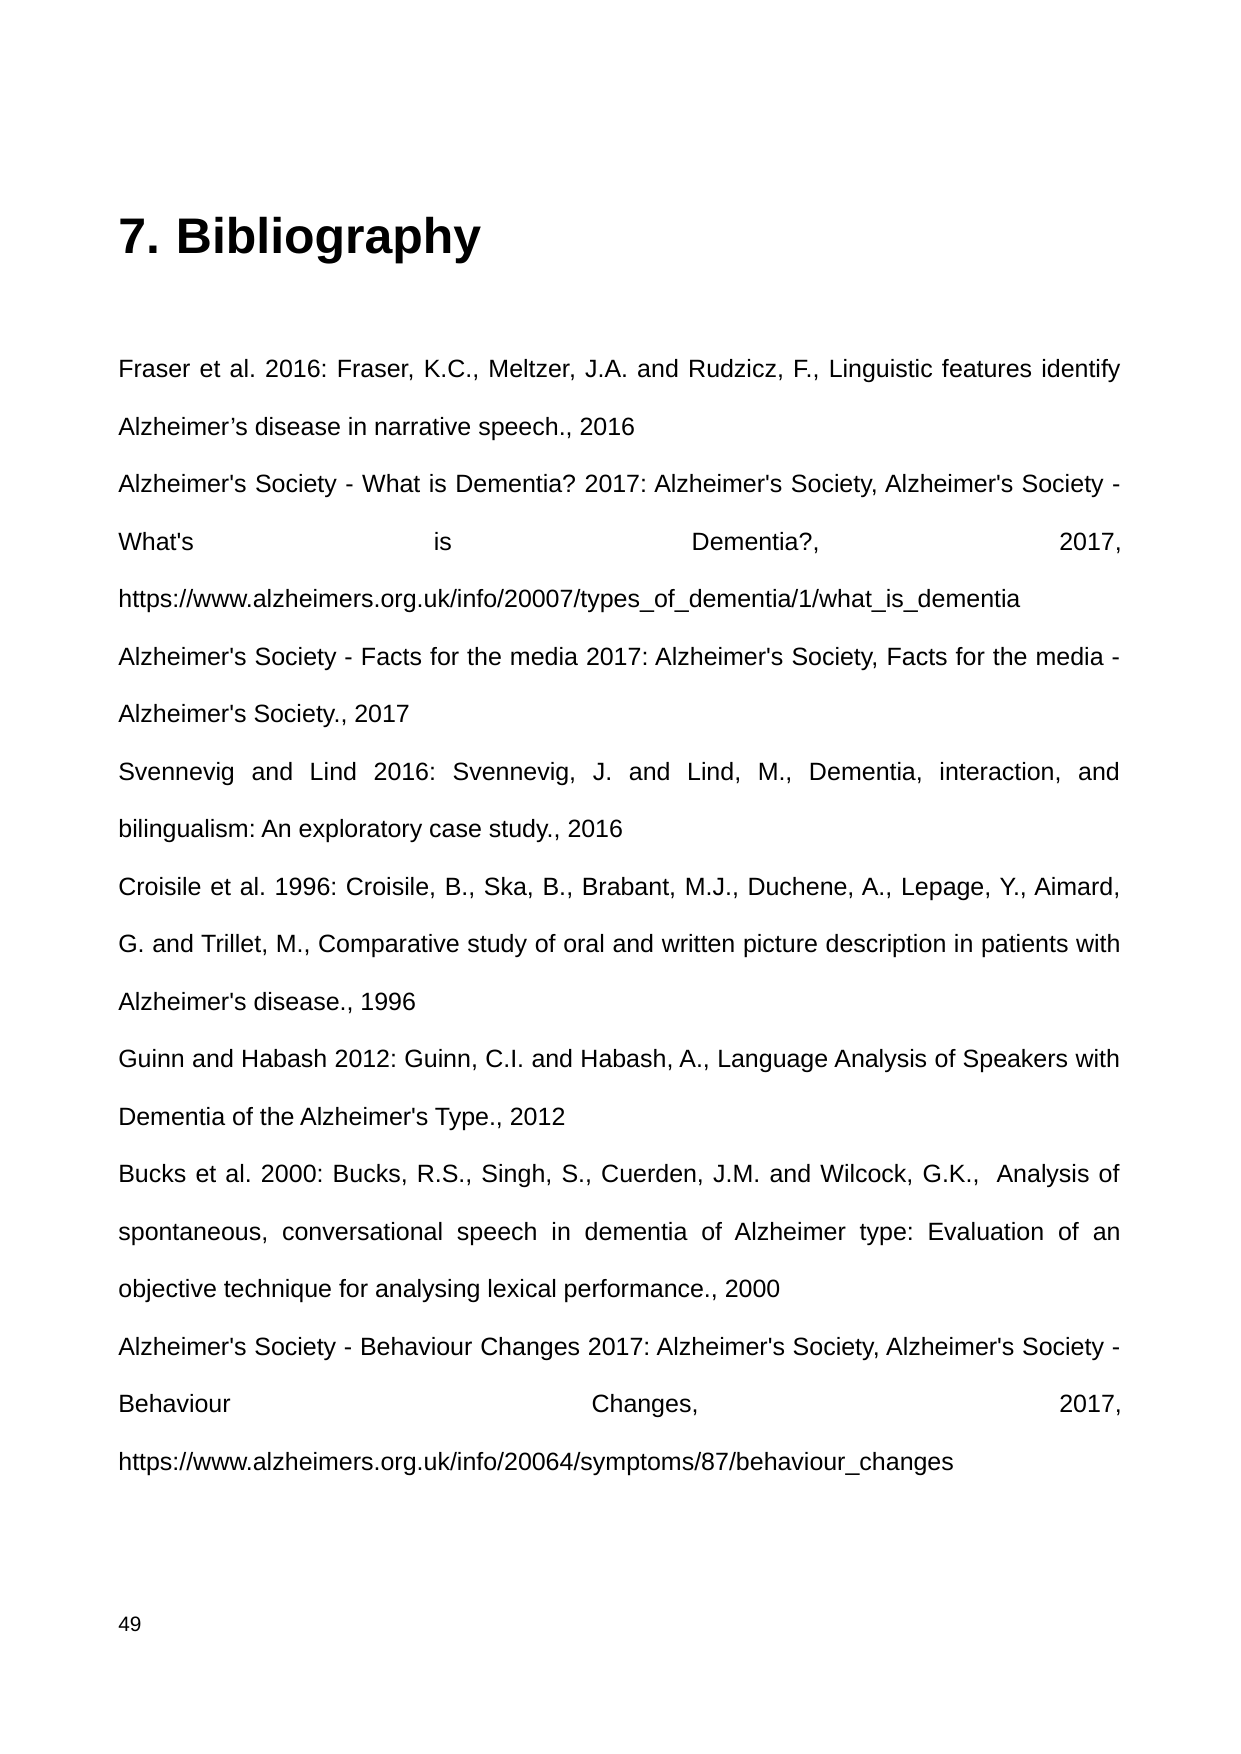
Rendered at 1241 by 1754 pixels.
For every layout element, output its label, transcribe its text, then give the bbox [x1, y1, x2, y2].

text Guinn and Habash 2012: Guinn, C.I. and Habash, A., Language Analysis of Speakers with Dementia of the Alzheimer's Type., 2012 [118, 1044, 1122, 1131]
text Bucks et al. 2000: Bucks, R.S., Singh, S., Cuerden, J.M. and Wilcock, G.K., Analysis of spontaneous, conversational speech in dementia of Alzheimer type: Evaluation of an objective technique for analysing lexical performance., 2000 [118, 1159, 1122, 1303]
text Svennevig and Lind 2016: Svennevig, J. and Lind, M., Dementia, interaction, and bilingualism: An exploratory case study., 2016 [118, 757, 1122, 843]
text Alzheimer's Society - What is Dementia? 2017: Alzheimer's Society, Alzheimer's Society - What's is Dementia?, 2017, https://www.alzheimers.org.uk/info/20007/types_of_dementia/1/what_is_dementia [118, 469, 1122, 613]
text Alzheimer's Society - Behaviour Changes 2017: Alzheimer's Society, Alzheimer's Society - Behaviour Changes, 2017, https://www.alzheimers.org.uk/info/20064/symptoms/87/behaviour_changes [118, 1332, 1122, 1476]
subtitle Bibliography [118, 206, 1122, 264]
text Fraser et al. 2016: Fraser, K.C., Meltzer, J.A. and Rudzicz, F., Linguistic features identify Alzheimer’s disease in narrative speech., 2016 [118, 354, 1122, 441]
text Alzheimer's Society - Facts for the media 2017: Alzheimer's Society, Facts for the media - Alzheimer's Society., 2017 [118, 642, 1122, 728]
text Croisile et al. 1996: Croisile, B., Ska, B., Brabant, M.J., Duchene, A., Lepage, Y., Aimard, G. and Trillet, M., Comparative study of oral and written picture description in patients with Alzheimer's disease., 1996 [118, 872, 1122, 1016]
